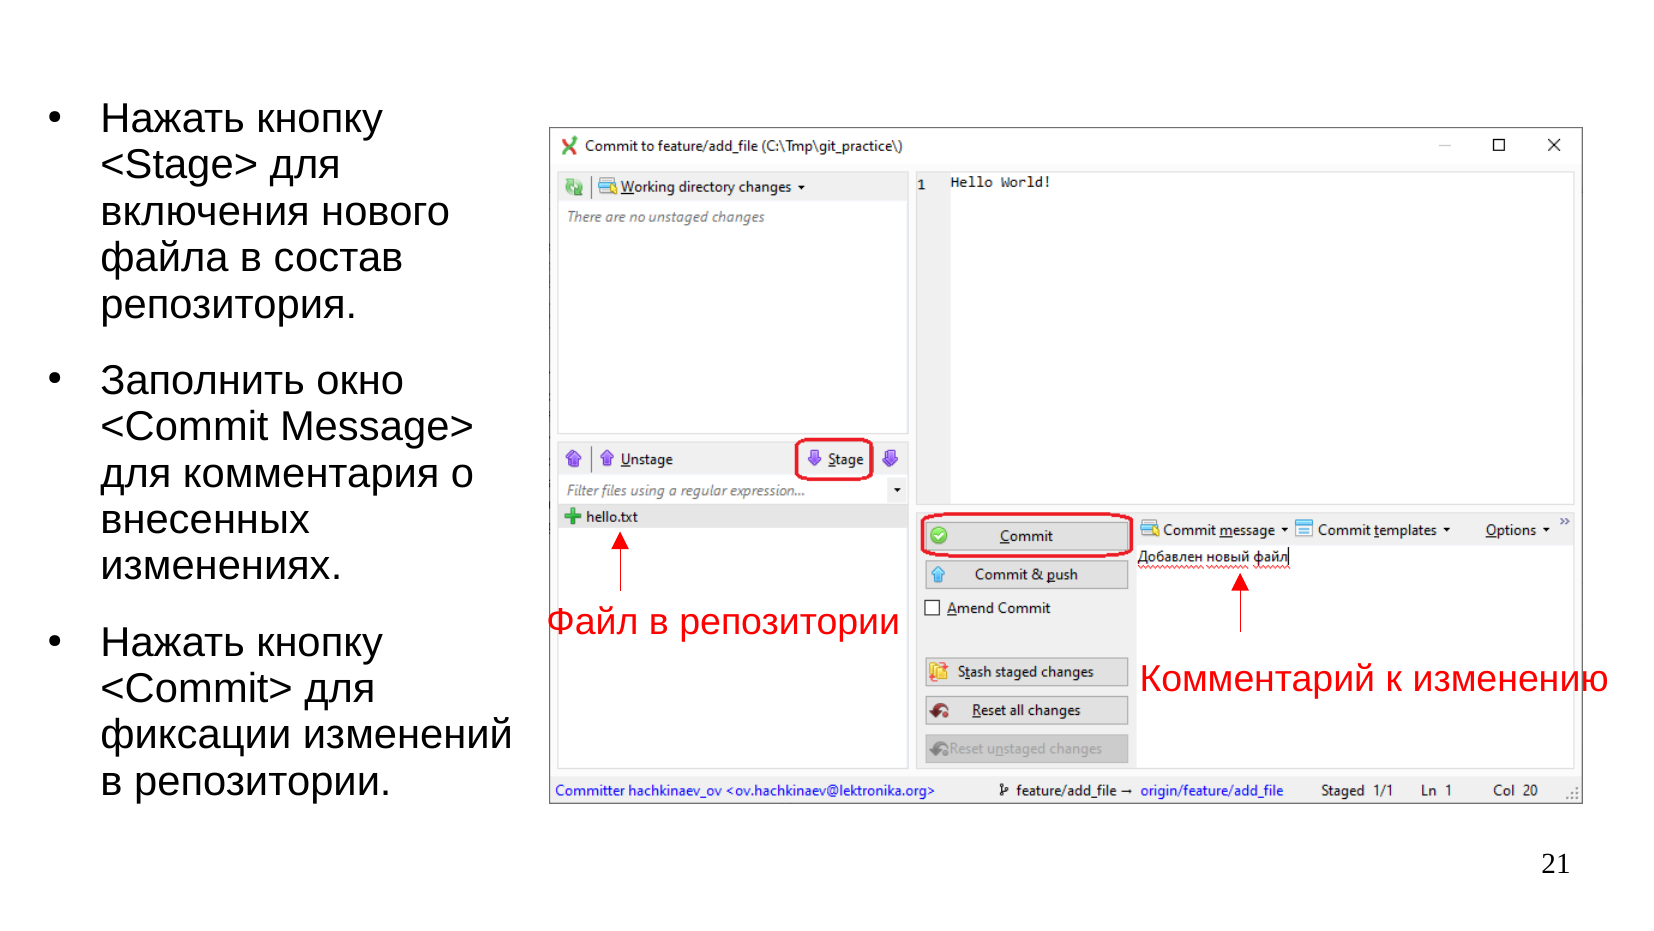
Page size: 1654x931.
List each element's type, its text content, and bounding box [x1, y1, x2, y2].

picture [549, 127, 1583, 804]
text_box Комментарий к изменению [1124, 649, 1625, 707]
list Нажать кнопку <Stage> для включения нового файла в состав репозитория. Заполнить окно <Commit Message> для комментария о внесенных изменениях. Нажать кнопку <Commit> для фиксации изменений в репозитории. [29, 94, 532, 833]
text_box Файл в репозитории [531, 592, 916, 650]
